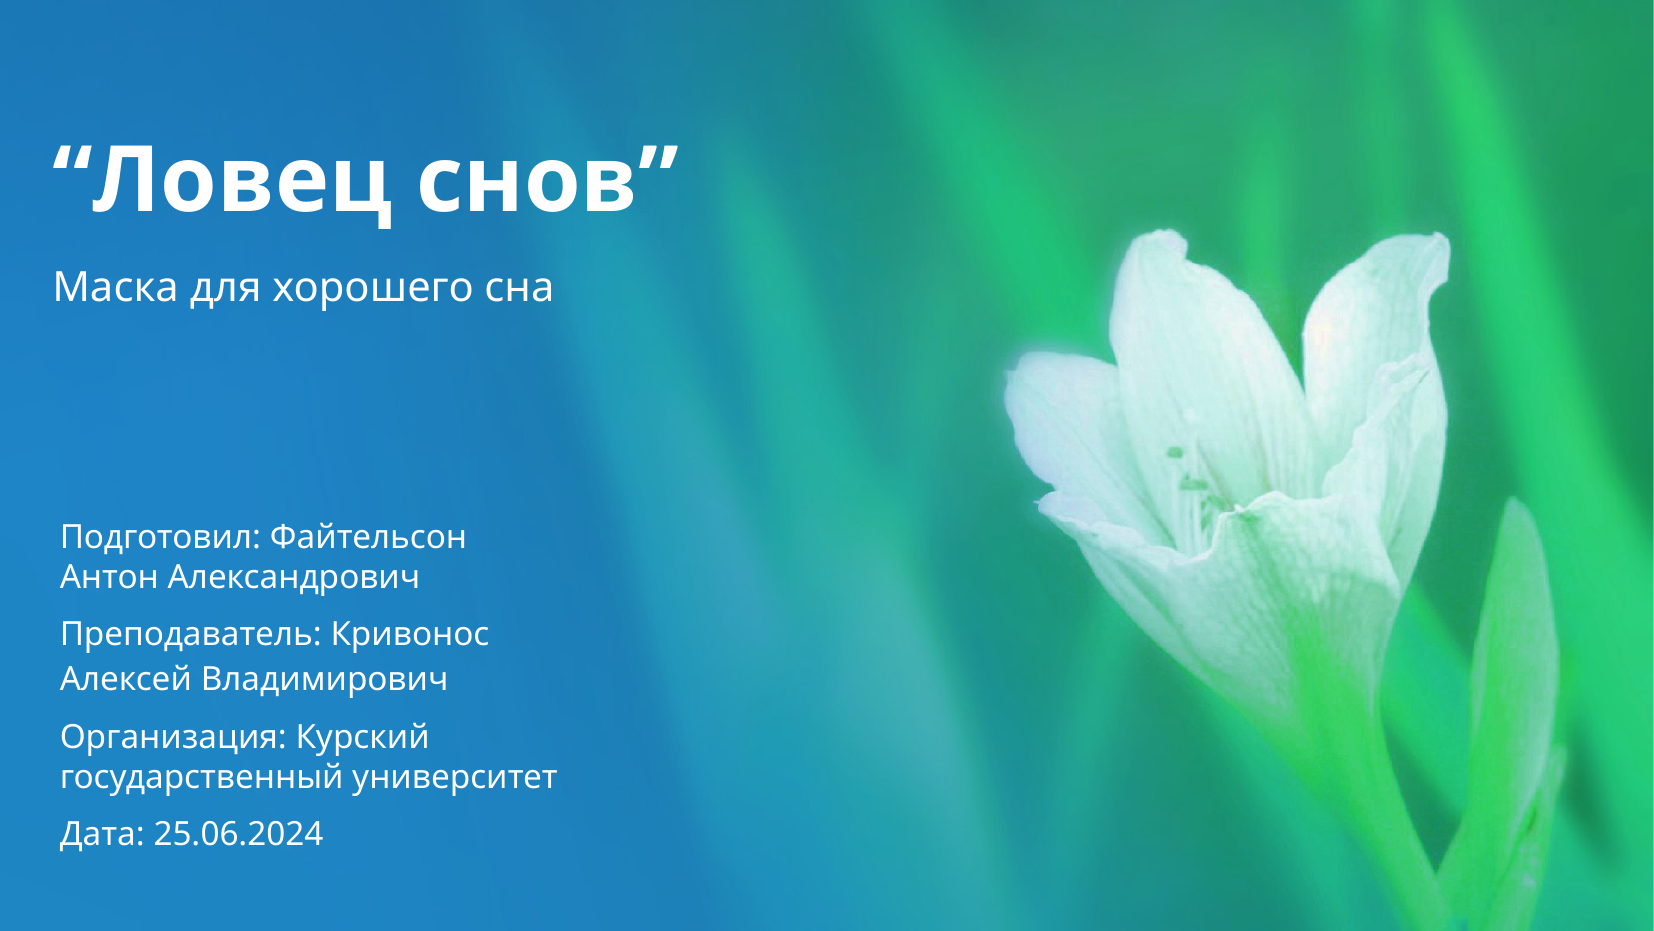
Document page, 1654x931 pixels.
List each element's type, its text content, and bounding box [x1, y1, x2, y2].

text_box Подготовил: Файтельсон Антон Александрович [45, 507, 571, 603]
text_box Организация: Курский государственный университет [45, 707, 601, 803]
text_box Дата: 25.06.2024 [45, 802, 383, 863]
text_box Преподаватель: Кривонос Алексей Владимирович [45, 602, 533, 708]
text_box “Ловец снов” Маска для хорошего сна [37, 112, 1082, 317]
picture [0, 0, 1654, 931]
